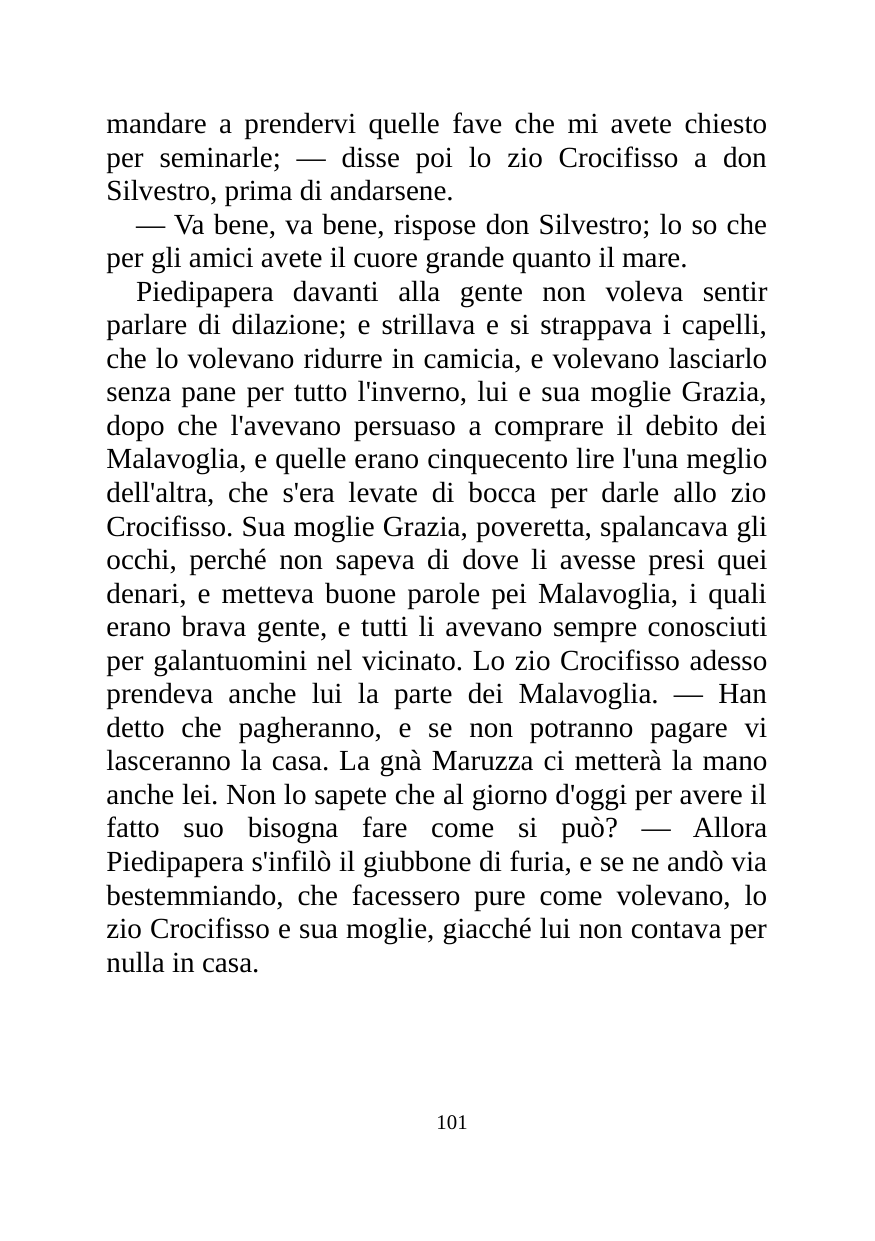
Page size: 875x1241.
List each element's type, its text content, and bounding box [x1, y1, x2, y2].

text Piedipapera davanti alla gente non voleva sentir parlare di dilazione; e strillava e si strappava i capelli, che lo volevano ridurre in camicia, e volevano lasciarlo senza pane per tutto l'inverno, lui e sua moglie Grazia, dopo che l'avevano persuaso a comprare il debito dei Malavoglia, e quelle erano cinquecento lire l'una meglio dell'altra, che s'era levate di bocca per darle allo zio Crocifisso. Sua moglie Grazia, poveretta, spalancava gli occhi, perché non sapeva di dove li avesse presi quei denari, e metteva buone parole pei Malavoglia, i quali erano brava gente, e tutti li avevano sempre conosciuti per galantuomini nel vicinato. Lo zio Crocifisso adesso prendeva anche lui la parte dei Malavoglia. — Han detto che pagheranno, e se non potranno pagare vi lasceranno la casa. La gnà Maruzza ci metterà la mano anche lei. Non lo sapete che al giorno d'oggi per avere il fatto suo bisogna fare come si può? — Allora Piedipapera s'infilò il giubbone di furia, e se ne andò via bestemmiando, che facessero pure come volevano, lo zio Crocifisso e sua moglie, giacché lui non contava per nulla in casa. [106, 274, 768, 978]
text mandare a prendervi quelle fave che mi avete chiesto per seminarle; — disse poi lo zio Crocifisso a don Silvestro, prima di andarsene. [106, 106, 768, 207]
text — Va bene, va bene, rispose don Silvestro; lo so che per gli amici avete il cuore grande quanto il mare. [106, 207, 768, 274]
